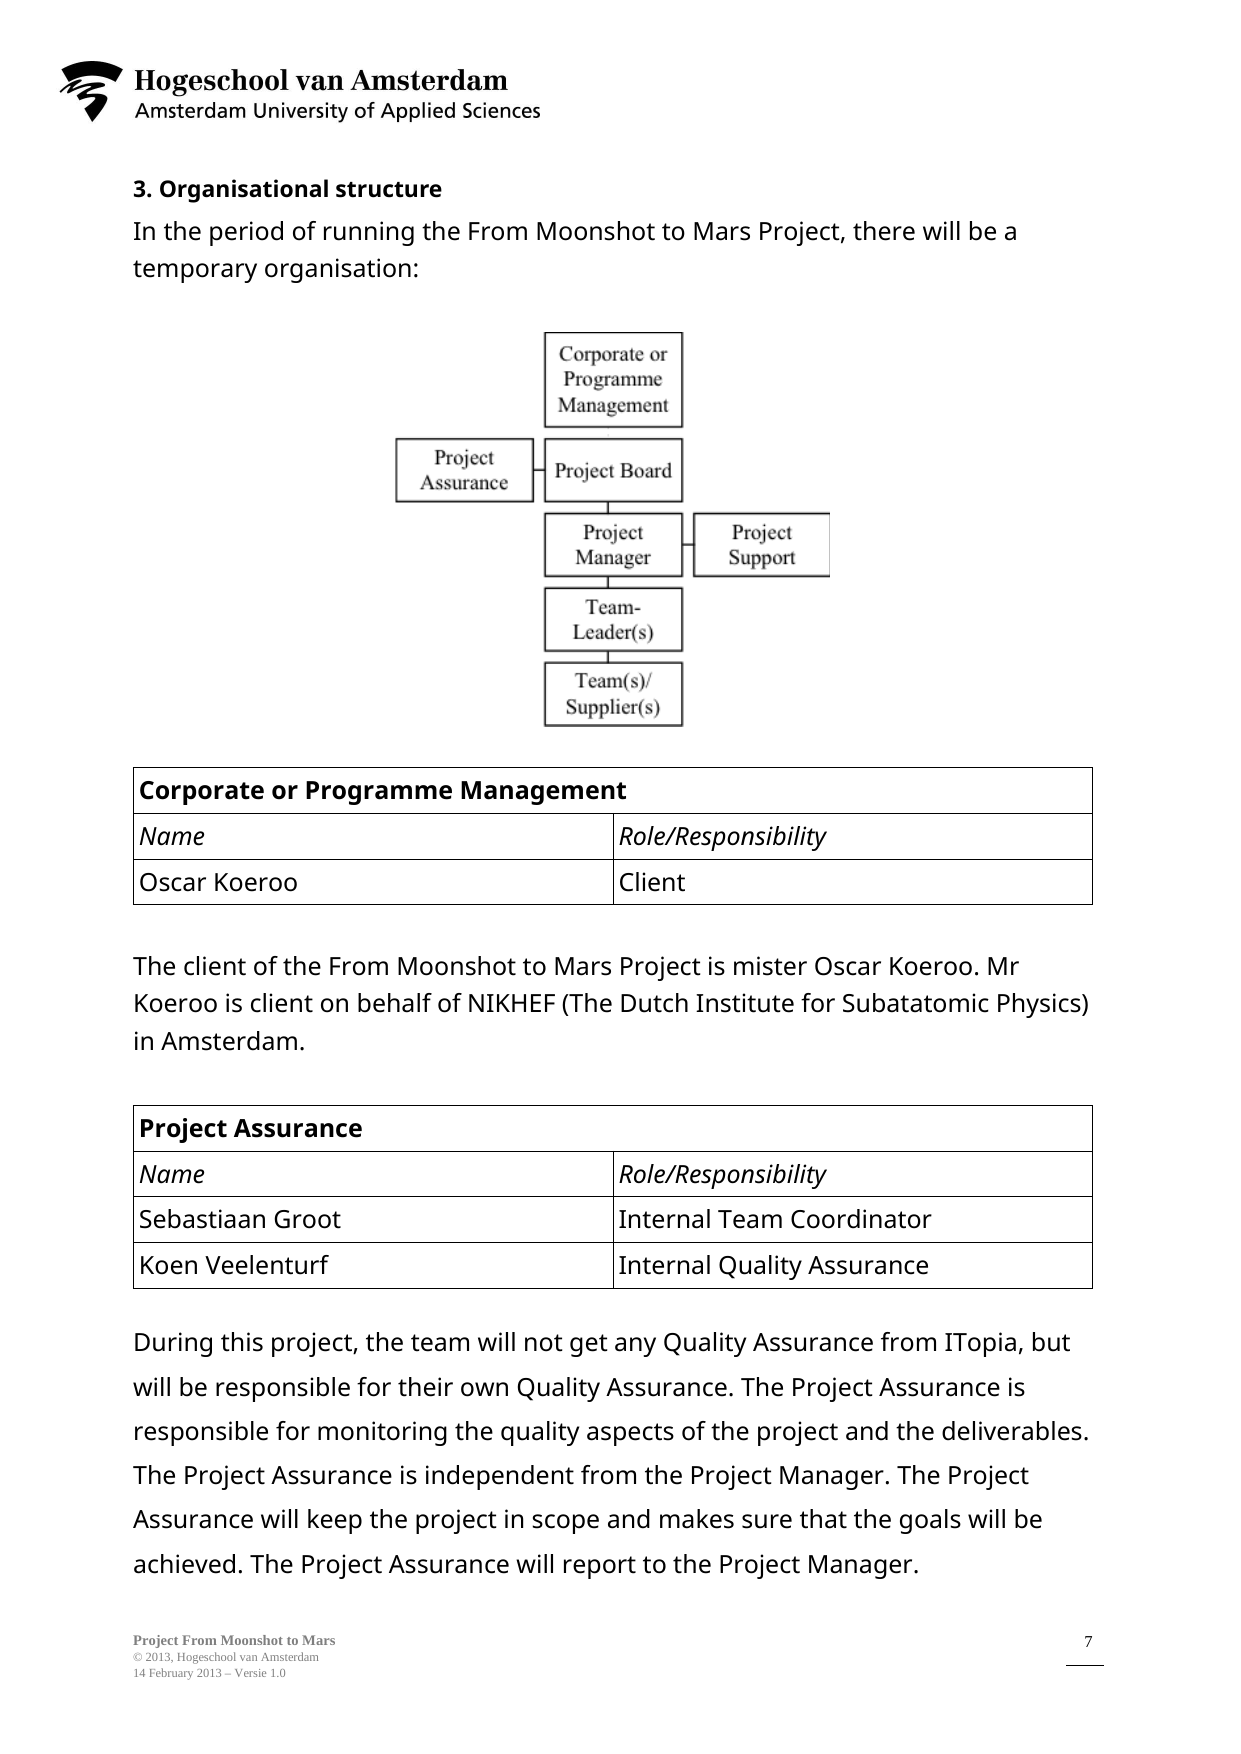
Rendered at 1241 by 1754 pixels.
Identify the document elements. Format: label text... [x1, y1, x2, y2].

table_header Project Assurance [134, 1106, 1092, 1151]
subtitle 3. Organisational structure [133, 173, 1092, 204]
table_header Corporate or Programme Management [134, 768, 1092, 813]
table_cell Name [134, 1152, 613, 1196]
picture [395, 332, 830, 727]
picture [0, 0, 622, 123]
table_cell Internal Quality Assurance [614, 1243, 1092, 1287]
table_cell Internal Team Coordinator [614, 1197, 1092, 1242]
table_cell Koen Veelenturf [134, 1243, 613, 1287]
table_cell Name [134, 814, 613, 858]
text The client of the From Moonshot to Mars Project is mister Oscar Koeroo. Mr Koeroo is client on behalf of NIKHEF (The Dutch Institute for Subatatomic Physics) in Amsterdam. [133, 948, 1092, 1057]
table_cell Client [614, 860, 1092, 904]
table_cell Oscar Koeroo [134, 860, 613, 904]
table_cell Role/Responsibility [614, 814, 1092, 858]
table_cell Role/Responsibility [614, 1152, 1092, 1196]
text In the period of running the From Moonshot to Mars Project, there will be a temporary organisation: [133, 213, 1092, 285]
table_cell Sebastiaan Groot [134, 1197, 613, 1242]
text During this project, the team will not get any Quality Assurance from ITopia, but will be responsible for their own Quality Assurance. The Project Assurance is responsible for monitoring the quality aspects of the project and the deliverables. The Project Assurance is independent from the Project Manager. The Project Assurance will keep the project in scope and makes sure that the goals will be achieved. The Project Assurance will report to the Project Manager. [133, 1325, 1092, 1580]
